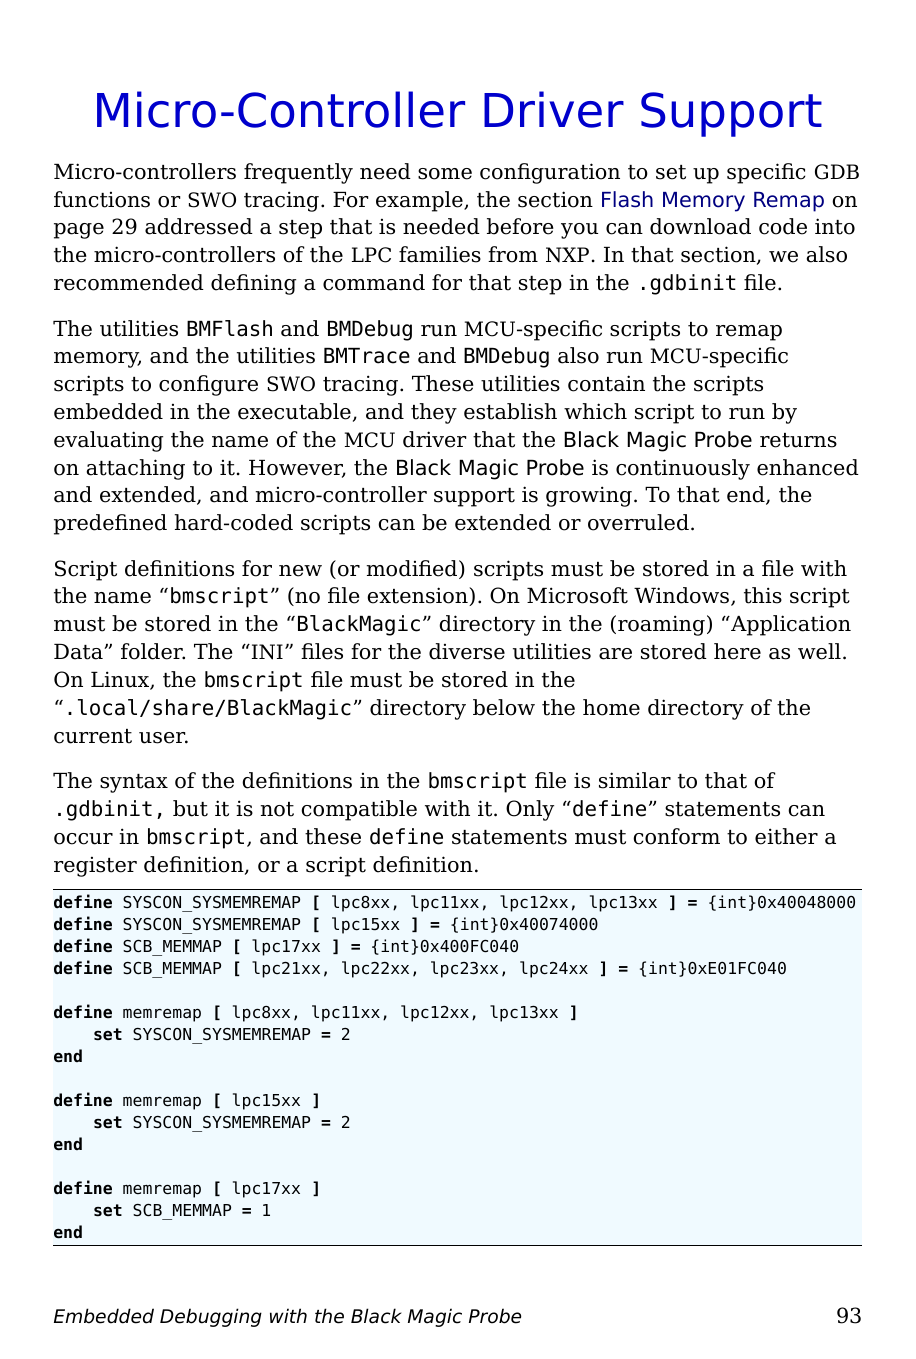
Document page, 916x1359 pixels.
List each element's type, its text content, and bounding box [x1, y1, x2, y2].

text The utilities BMFlash and BMDebug run MCU-specific scripts to remap memory, and the utilities BMTrace and BMDebug also run MCU-specific scripts to configure SWO tracing. These utilities contain the scripts embedded in the executable, and they establish which script to run by evaluating the name of the MCU driver that the Black Magic Probe returns on attaching to it. However, the Black Magic Probe is continuously enhanced and extended, and micro-controller support is growing. To that end, the predefined hard-coded scripts can be extended or overruled. [53, 317, 862, 536]
text Script definitions for new (or modified) scripts must be stored in a file with the name “bmscript” (no file extension). On Microsoft Windows, this script must be stored in the “BlackMagic” directory in the (roaming) “Application Data” folder. The “INI” files for the diverse utilities are stored here as well. On Linux, the bmscript file must be stored in the “.local/share/BlackMagic” directory below the home directory of the current user. [53, 557, 862, 748]
text define SYSCON_SYSMEMREMAP [ lpc15xx ] = {int}0x40074000 [53, 911, 862, 933]
text define SCB_MEMMAP [ lpc21xx, lpc22xx, lpc23xx, lpc24xx ] = {int}0xE01FC040 [53, 955, 862, 977]
text define SCB_MEMMAP [ lpc17xx ] = {int}0x400FC040 [53, 933, 862, 955]
text define memremap [ lpc15xx ] [53, 1087, 862, 1109]
subtitle Micro-Controller Driver Support [53, 84, 862, 138]
text end [53, 1219, 862, 1245]
text Micro-controllers frequently need some configuration to set up specific GDB functions or SWO tracing. For example, the section Flash Memory Remap on page 29 addressed a step that is needed before you can download code into the micro-controllers of the LPC families from NXP. In that section, we also recommended defining a command for that step in the .gdbinit file. [53, 160, 862, 295]
text define memremap [ lpc8xx, lpc11xx, lpc12xx, lpc13xx ] [53, 999, 862, 1021]
text set SCB_MEMMAP = 1 [53, 1197, 862, 1219]
text end [53, 1131, 862, 1153]
text set SYSCON_SYSMEMREMAP = 2 [53, 1109, 862, 1131]
text set SYSCON_SYSMEMREMAP = 2 [53, 1021, 862, 1043]
text The syntax of the definitions in the bmscript file is similar to that of .gdbinit, but it is not compatible with it. Only “define” statements can occur in bmscript, and these define statements must conform to either a register definition, or a script definition. [53, 769, 862, 877]
text define SYSCON_SYSMEMREMAP [ lpc8xx, lpc11xx, lpc12xx, lpc13xx ] = {int}0x40048000 [53, 890, 862, 911]
text define memremap [ lpc17xx ] [53, 1175, 862, 1197]
text end [53, 1043, 862, 1065]
